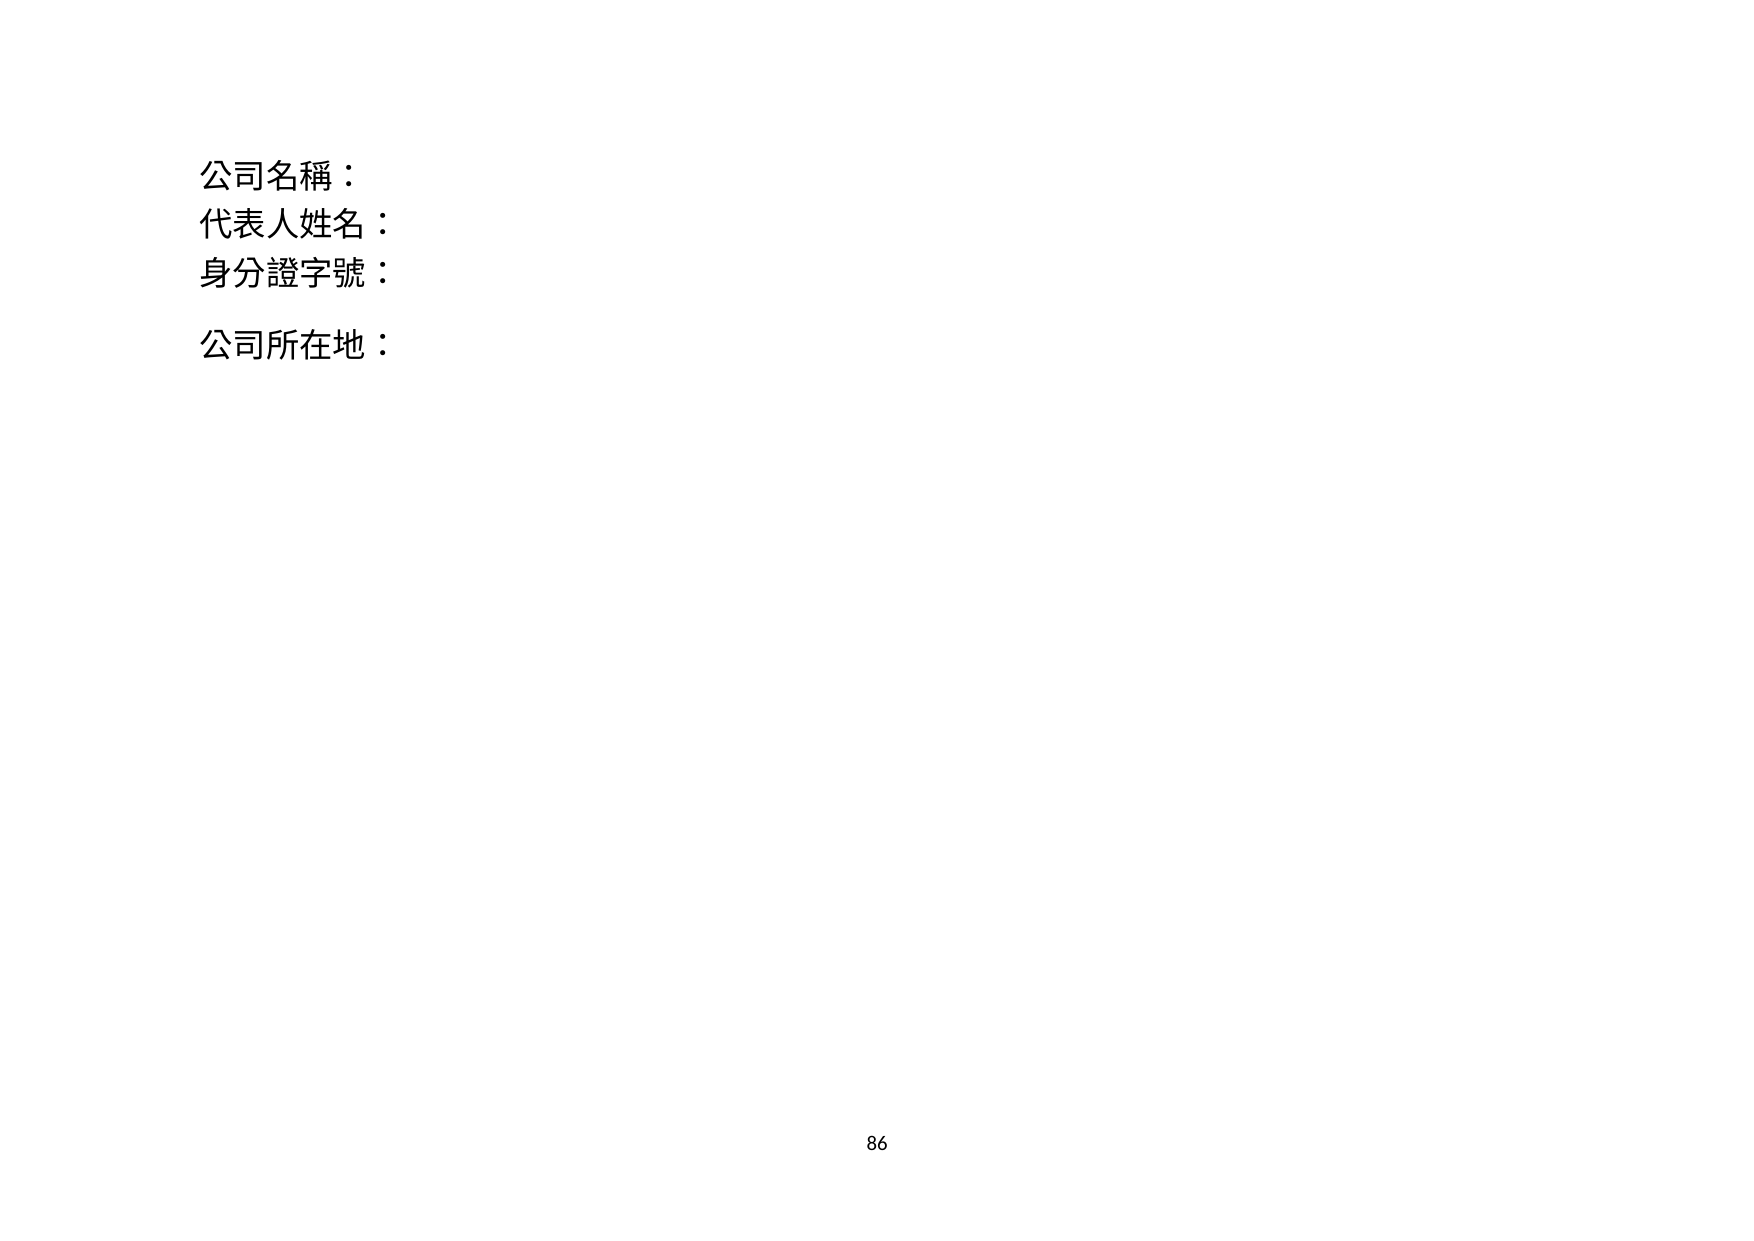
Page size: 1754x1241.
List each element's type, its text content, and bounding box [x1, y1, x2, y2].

table_cell [1189, 198, 1349, 246]
table_cell [699, 198, 952, 246]
table_cell 身分證字號： 公司所在地： [188, 246, 699, 367]
table_cell [952, 246, 1189, 367]
table_cell [1189, 246, 1349, 367]
table_header [1349, 150, 1566, 198]
table_cell [1349, 198, 1566, 246]
table_cell 代表人姓名： [188, 198, 699, 246]
table_cell [952, 198, 1189, 246]
table_cell [1349, 246, 1566, 367]
table_cell [699, 246, 952, 367]
table_header [699, 150, 952, 198]
table_header [952, 150, 1189, 198]
table_header [1189, 150, 1349, 198]
table_header 公司名稱： [188, 150, 699, 198]
